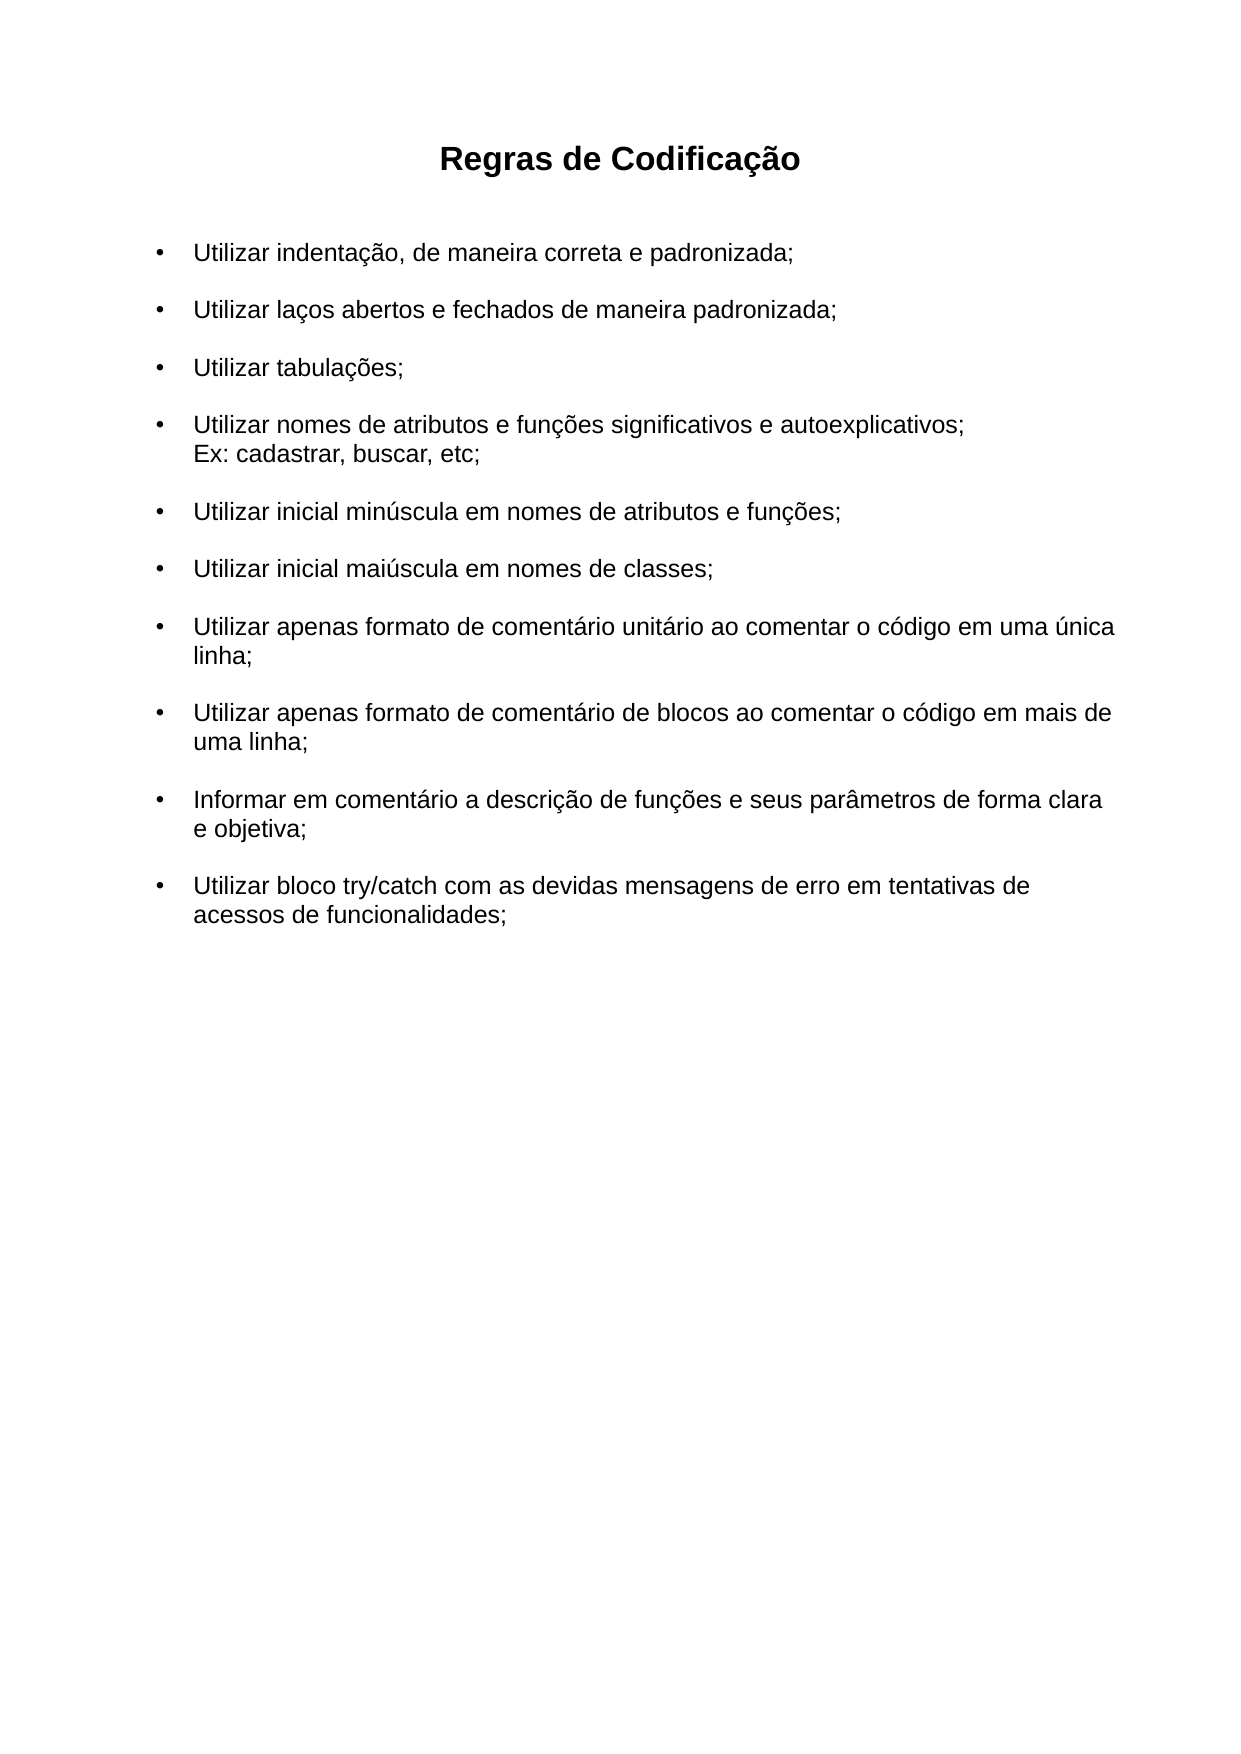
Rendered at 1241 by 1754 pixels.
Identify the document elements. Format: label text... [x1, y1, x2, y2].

list Utilizar nomes de atributos e funções significativos e autoexplicativos; [156, 411, 1122, 439]
list Utilizar bloco try/catch com as devidas mensagens de erro em tentativas de acessos de funcionalidades; [156, 871, 1122, 929]
list Utilizar apenas formato de comentário de blocos ao comentar o código em mais de uma linha; [156, 698, 1122, 756]
list Utilizar inicial minúscula em nomes de atributos e funções; [156, 497, 1122, 526]
list Utilizar inicial maiúscula em nomes de classes; [156, 554, 1122, 583]
list Ex: cadastrar, buscar, etc; [156, 439, 1122, 468]
list Utilizar tabulações; [156, 353, 1122, 382]
list Informar em comentário a descrição de funções e seus parâmetros de forma clara e objetiva; [156, 785, 1122, 842]
list Utilizar apenas formato de comentário unitário ao comentar o código em uma única linha; [156, 612, 1122, 670]
list Utilizar indentação, de maneira correta e padronizada; [156, 238, 1122, 267]
subtitle Regras de Codificação [118, 139, 1122, 178]
list Utilizar laços abertos e fechados de maneira padronizada; [156, 295, 1122, 324]
